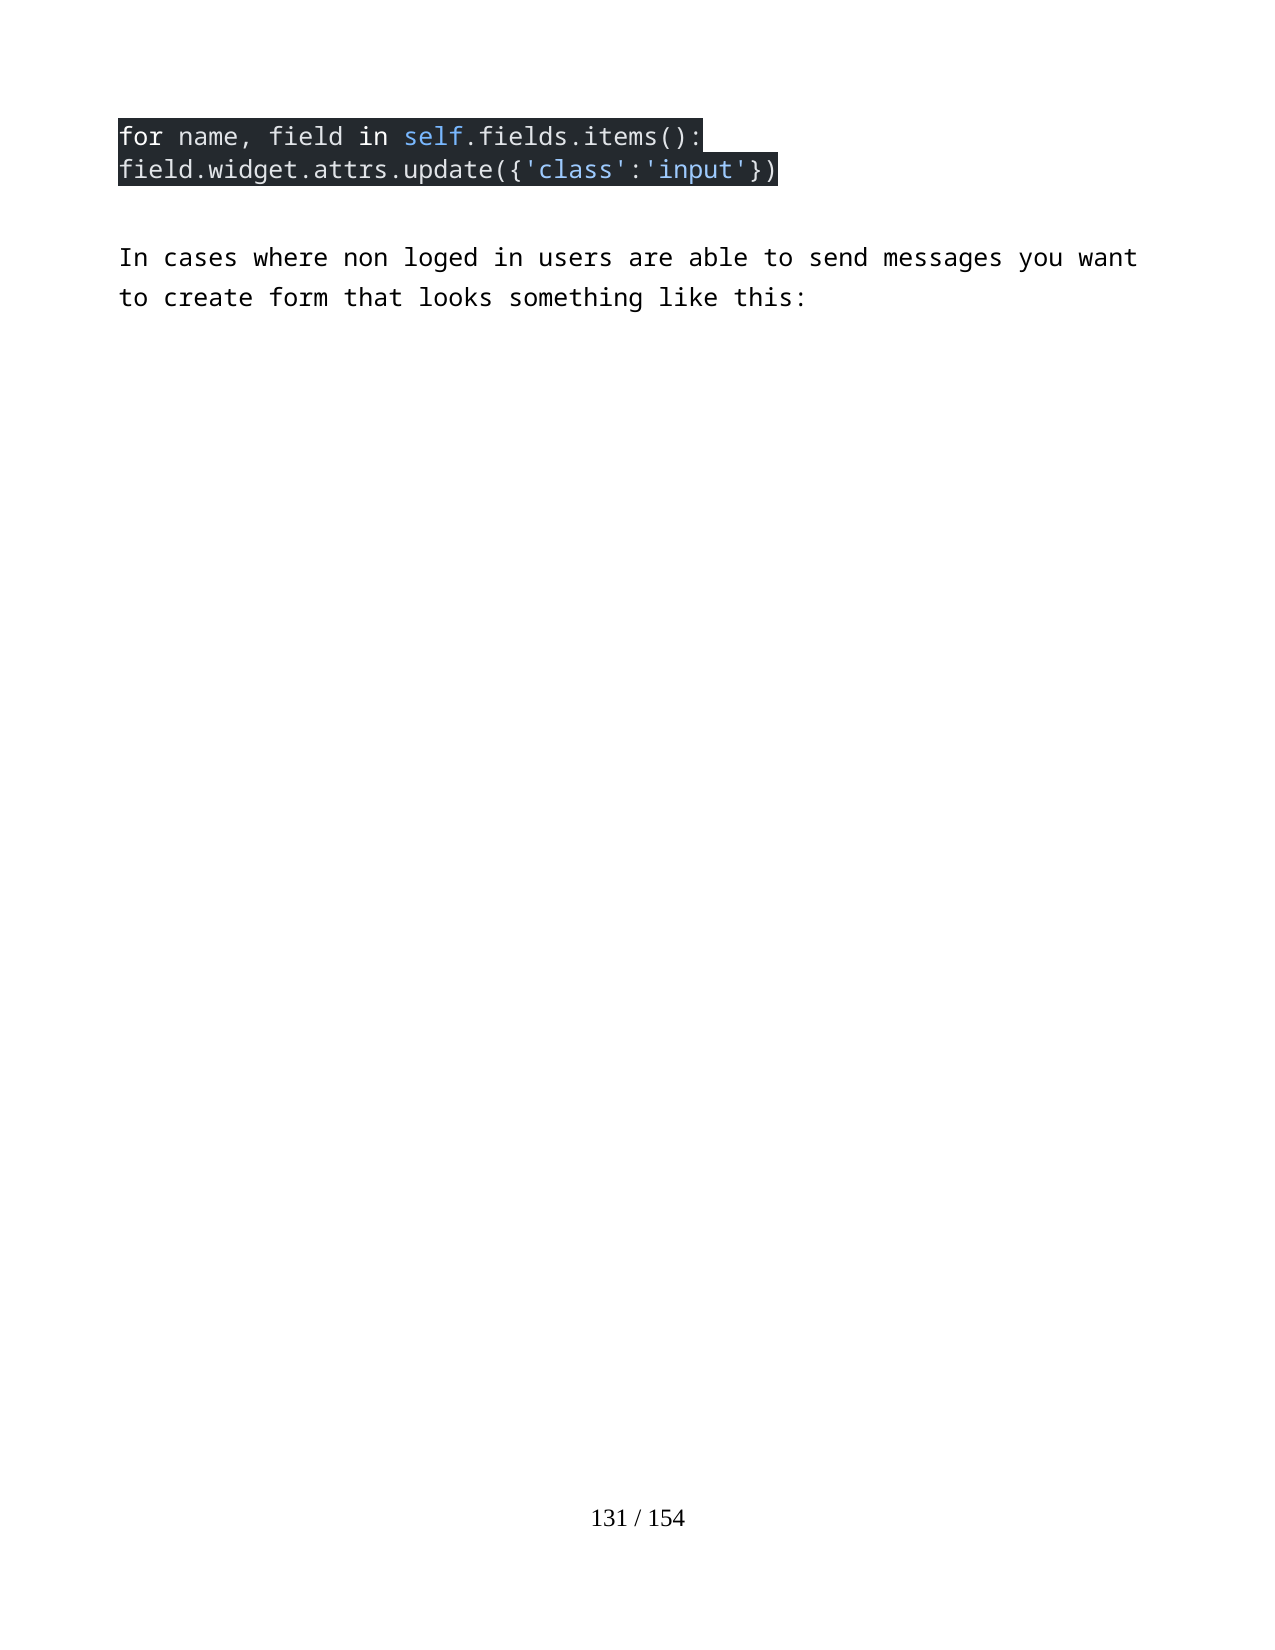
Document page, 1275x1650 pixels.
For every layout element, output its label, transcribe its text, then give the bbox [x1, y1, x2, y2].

text for name, field in self.fields.items(): [118, 118, 1157, 152]
text field.widget.attrs.update({'class':'input'}) [118, 152, 1157, 186]
text In cases where non loged in users are able to send messages you want to create form that looks something like this: [118, 240, 1157, 313]
